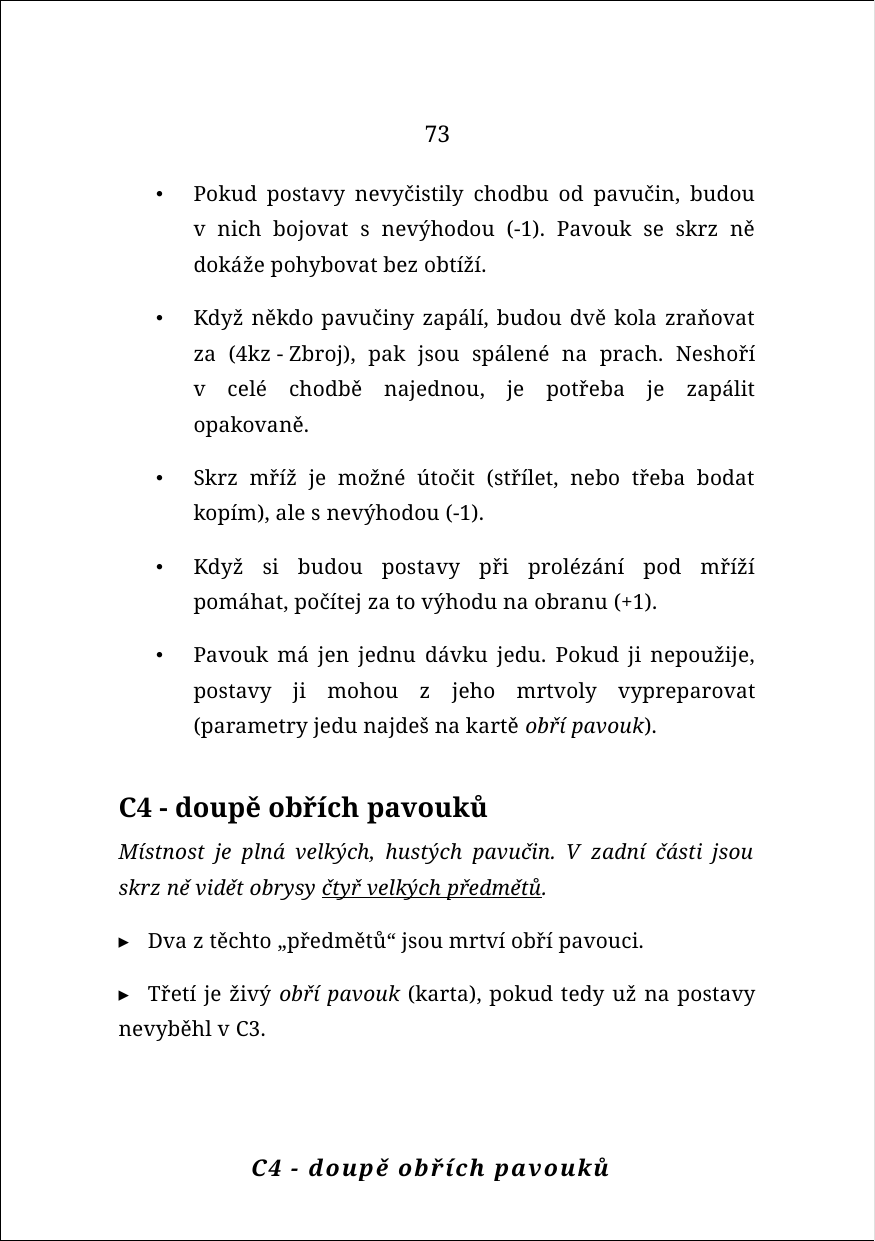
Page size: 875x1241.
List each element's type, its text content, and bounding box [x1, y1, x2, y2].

list Pavouk má jen jednu dávku jedu. Pokud ji nepoužije, postavy ji mohou z⁠ jeho mrtvoly vypreparovat (parametry jedu najdeš na kartě obří pavouk). [156, 641, 756, 740]
subtitle C4 - doupě obřích pavouků [118, 788, 756, 825]
text Místnost je plná velkých, hustých pavučin. V⁠ zadní části jsou skrz ně vidět obrysy čtyř velkých předmětů. [118, 837, 756, 901]
text ▸ Třetí je živý obří pavouk (karta), pokud tedy už na postavy nevyběhl v⁠ C3. [118, 979, 756, 1043]
text ▸ Dva z⁠ těchto „předmětů“ jsou mrtví obří pavouci. [118, 926, 756, 954]
list Pokud postavy nevyčistily chodbu od pavučin, budou v⁠ nich bojovat s⁠ nevýhodou (-1). Pavouk se skrz ně dokáže pohybovat bez obtíží. [156, 179, 756, 278]
list Když si budou postavy při prolézání pod mříží pomáhat, počítej za to výhodu na obranu (+1). [156, 552, 756, 616]
list Skrz mříž je možné útočit (střílet, nebo třeba bodat kopím), ale s⁠ nevýhodou (-1). [156, 463, 756, 527]
list Když někdo pavučiny zapálí, budou dvě kola zraňovat za (4kz - Zbroj), pak jsou spálené na prach. Neshoří v⁠ celé chodbě najednou, je potřeba je zapálit opakovaně. [156, 303, 756, 438]
